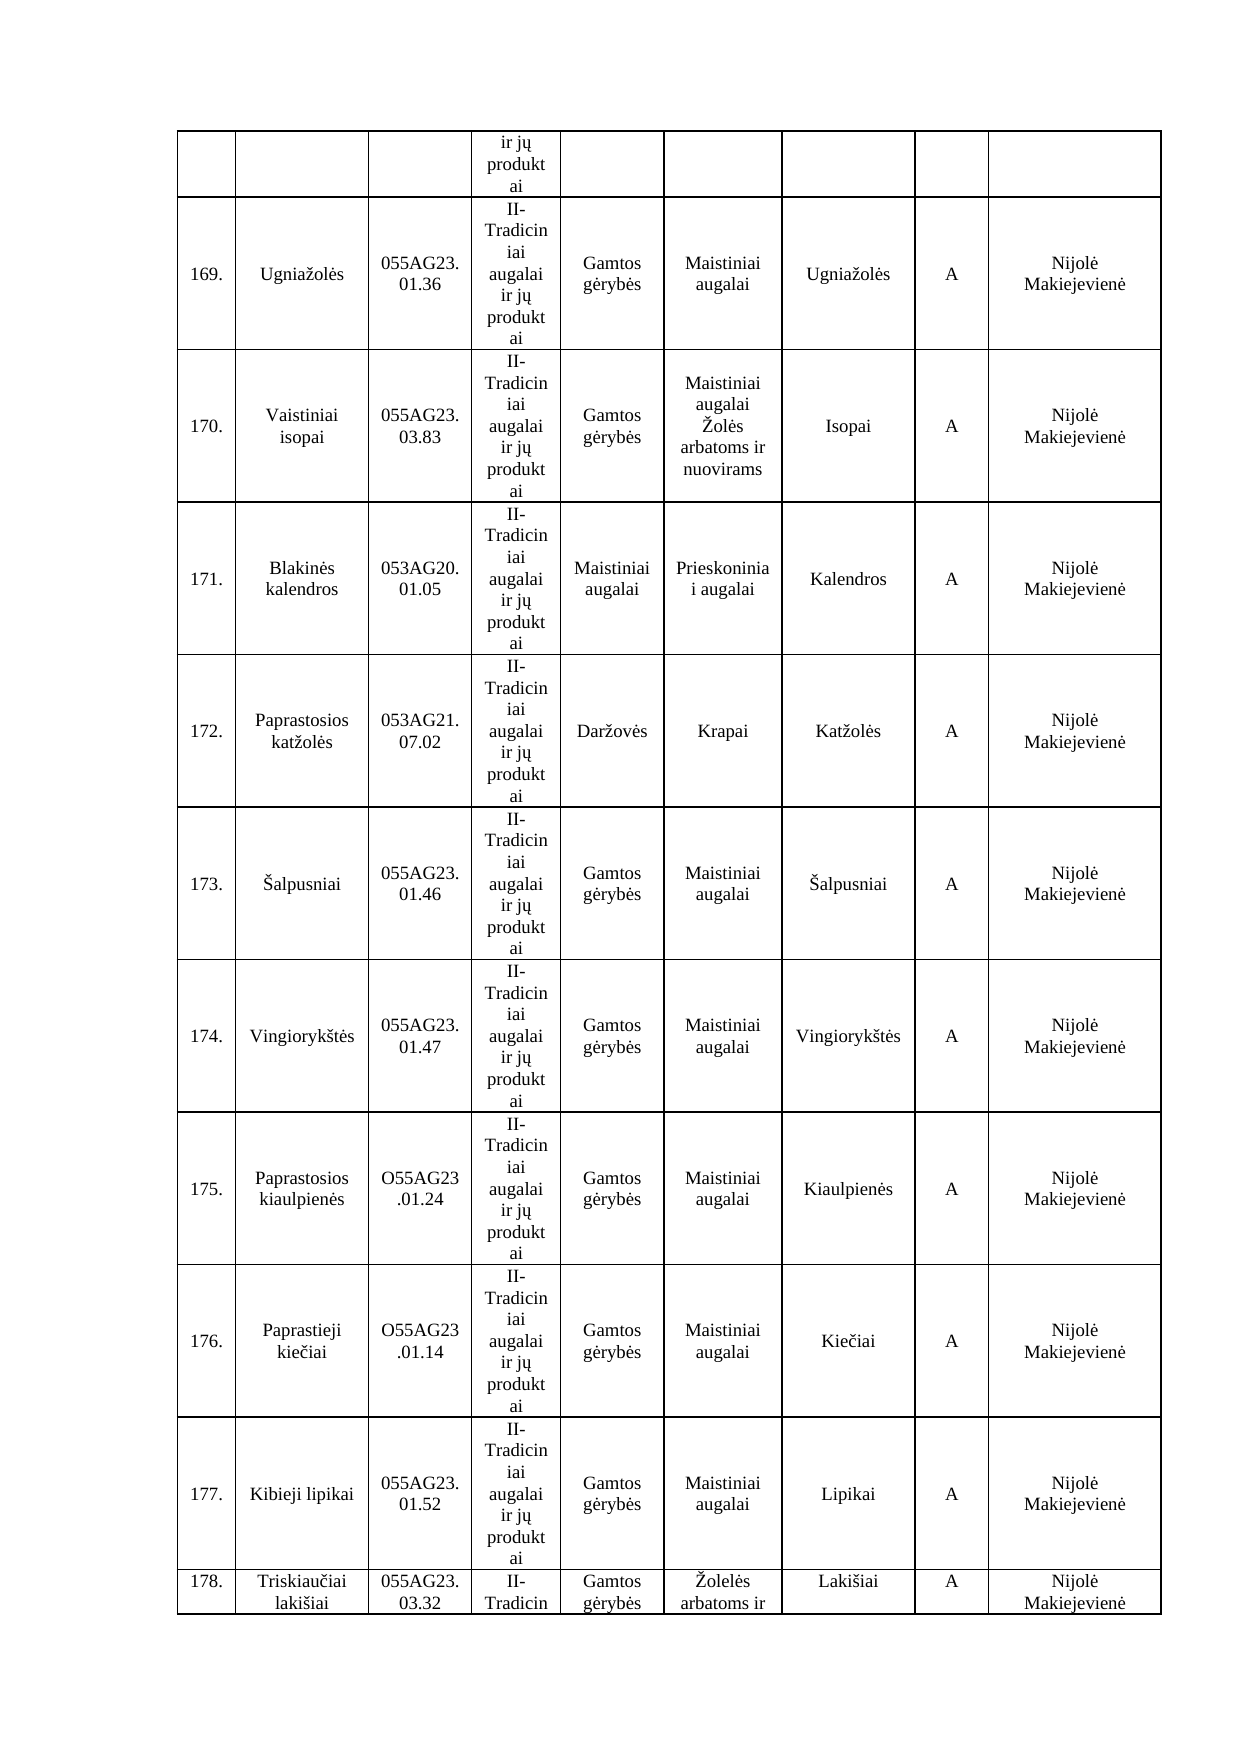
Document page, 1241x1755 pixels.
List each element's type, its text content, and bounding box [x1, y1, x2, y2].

table_cell Maistiniai augalai [665, 1265, 781, 1416]
table_cell Kalendros [783, 503, 914, 654]
table_cell [989, 132, 1160, 196]
table_cell 173. [178, 808, 235, 959]
table_cell Maistiniai augalai [665, 198, 781, 349]
table_cell Maistiniai augalai Žolės arbatoms ir nuovirams [665, 350, 781, 501]
table_cell II-Tradiciniai augalai ir jų produktai [472, 808, 560, 959]
table_cell A [916, 1418, 988, 1569]
table_cell II-Tradiciniai augalai ir jų produktai [472, 655, 560, 806]
table_cell Ugniažolės [783, 198, 914, 349]
table_cell [561, 132, 663, 196]
table_cell 055AG23.01.47 [369, 960, 471, 1111]
table_cell Vingiorykštės [236, 960, 368, 1111]
table_cell A [916, 655, 988, 806]
table_cell 170. [178, 350, 235, 501]
table_cell [178, 132, 235, 196]
table_cell 055AG23.03.83 [369, 350, 471, 501]
table_cell Gamtos gėrybės [561, 198, 663, 349]
table_cell Kiečiai [783, 1265, 914, 1416]
table_cell Vingiorykštės [783, 960, 914, 1111]
table_cell II-Tradiciniai augalai ir jų produktai [472, 1113, 560, 1264]
table_cell Gamtos gėrybės [561, 808, 663, 959]
table_cell Gamtos gėrybės [561, 960, 663, 1111]
table_cell II-Tradiciniai augalai ir jų produktai [472, 503, 560, 654]
table_cell 055AG23.01.36 [369, 198, 471, 349]
table_cell II-Tradiciniai augalai ir jų produktai [472, 960, 560, 1111]
table_cell Maistiniai augalai [665, 960, 781, 1111]
table_cell Maistiniai augalai [561, 503, 663, 654]
table_cell Nijolė Makiejevienė [989, 198, 1160, 349]
table_cell Maistiniai augalai [665, 808, 781, 959]
table_cell Nijolė Makiejevienė [989, 1113, 1160, 1264]
table_cell Nijolė Makiejevienė [989, 1265, 1160, 1416]
table_cell Paprastieji kiečiai [236, 1265, 368, 1416]
table_cell O55AG23.01.24 [369, 1113, 471, 1264]
table_cell Nijolė Makiejevienė [989, 655, 1160, 806]
table_cell A [916, 503, 988, 654]
table_cell Paprastosios katžolės [236, 655, 368, 806]
table_cell Isopai [783, 350, 914, 501]
table_cell Lakišiai [783, 1570, 914, 1613]
table_cell [783, 132, 914, 196]
table_cell A [916, 808, 988, 959]
table_cell 171. [178, 503, 235, 654]
table_cell O55AG23.01.14 [369, 1265, 471, 1416]
table_cell 172. [178, 655, 235, 806]
table_cell Gamtos gėrybės [561, 1418, 663, 1569]
table_cell [369, 132, 471, 196]
table_cell Nijolė Makiejevienė [989, 350, 1160, 501]
table_cell ir jų produktai [472, 132, 560, 196]
table_cell [236, 132, 368, 196]
table_cell A [916, 960, 988, 1111]
table_cell Maistiniai augalai [665, 1113, 781, 1264]
table_cell A [916, 350, 988, 501]
table_cell 053AG21.07.02 [369, 655, 471, 806]
table_cell 174. [178, 960, 235, 1111]
table_cell Nijolė Makiejevienė [989, 960, 1160, 1111]
table_cell Katžolės [783, 655, 914, 806]
table_cell A [916, 198, 988, 349]
table_cell II-Tradicin [472, 1570, 560, 1613]
table_cell A [916, 1113, 988, 1264]
table_cell 169. [178, 198, 235, 349]
table_cell Blakinės kalendros [236, 503, 368, 654]
table_cell Gamtos gėrybės [561, 350, 663, 501]
table_cell Gamtos gėrybės [561, 1113, 663, 1264]
table_cell Gamtos gėrybės [561, 1570, 663, 1613]
table_cell Prieskoniniai augalai [665, 503, 781, 654]
table_cell Nijolė Makiejevienė [989, 808, 1160, 959]
table_cell A [916, 1570, 988, 1613]
table_cell II-Tradiciniai augalai ir jų produktai [472, 350, 560, 501]
table_cell II-Tradiciniai augalai ir jų produktai [472, 1418, 560, 1569]
table_cell II-Tradiciniai augalai ir jų produktai [472, 198, 560, 349]
table_cell Krapai [665, 655, 781, 806]
table_cell [665, 132, 781, 196]
table_cell 055AG23.03.32 [369, 1570, 471, 1613]
table_cell Lipikai [783, 1418, 914, 1569]
table_cell Gamtos gėrybės [561, 1265, 663, 1416]
table_cell Maistiniai augalai [665, 1418, 781, 1569]
table_cell Žolelės arbatoms ir [665, 1570, 781, 1613]
table_cell Kibieji lipikai [236, 1418, 368, 1569]
table_cell 055AG23.01.46 [369, 808, 471, 959]
table_cell 177. [178, 1418, 235, 1569]
table_cell Kiaulpienės [783, 1113, 914, 1264]
table_cell 178. [178, 1570, 235, 1613]
table_cell A [916, 1265, 988, 1416]
table_cell Šalpusniai [236, 808, 368, 959]
table_cell Šalpusniai [783, 808, 914, 959]
table_cell 055AG23.01.52 [369, 1418, 471, 1569]
table_cell 053AG20.01.05 [369, 503, 471, 654]
table_cell Vaistiniai isopai [236, 350, 368, 501]
table_cell Daržovės [561, 655, 663, 806]
table_cell [916, 132, 988, 196]
table_cell II-Tradiciniai augalai ir jų produktai [472, 1265, 560, 1416]
table_cell Paprastosios kiaulpienės [236, 1113, 368, 1264]
table_cell Nijolė Makiejevienė [989, 1570, 1160, 1613]
table_cell Ugniažolės [236, 198, 368, 349]
table_cell Nijolė Makiejevienė [989, 503, 1160, 654]
table_cell 176. [178, 1265, 235, 1416]
table_cell 175. [178, 1113, 235, 1264]
table_cell Triskiaučiai lakišiai [236, 1570, 368, 1613]
table_cell Nijolė Makiejevienė [989, 1418, 1160, 1569]
